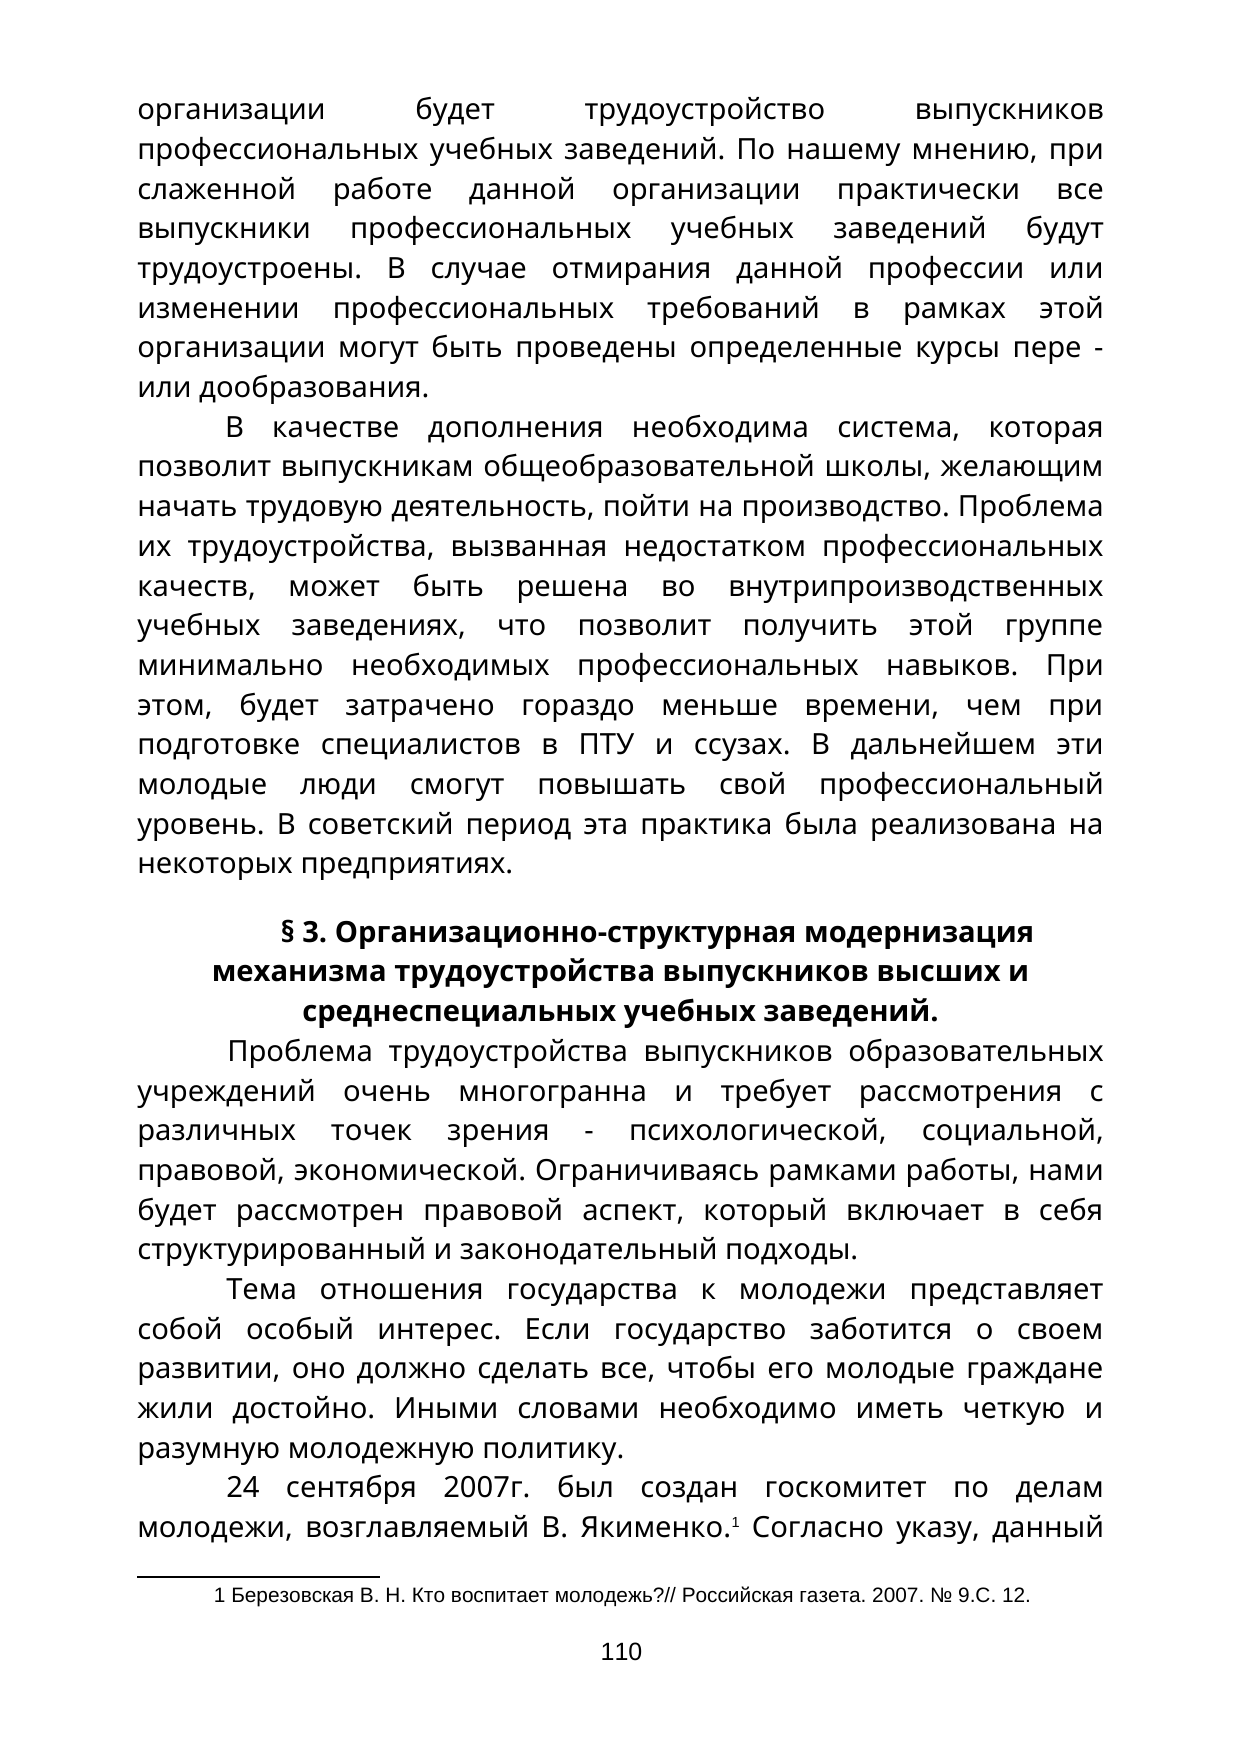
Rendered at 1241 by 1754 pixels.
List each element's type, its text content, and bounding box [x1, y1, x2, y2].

text В качестве дополнения необходима система, которая позволит выпускникам общеобразовательной школы, желающим начать трудовую деятельность, пойти на производство. Проблема их трудоустройства, вызванная недостатком профессиональных качеств, может быть решена во внутрипроизводственных учебных заведениях, что позволит получить этой группе минимально необходимых профессиональных навыков. При этом, будет затрачено гораздо меньше времени, чем при подготовке специалистов в ПТУ и ссузах. В дальнейшем эти молодые люди смогут повышать свой профессиональный уровень. В советский период эта практика была реализована на некоторых предприятиях. [137, 406, 1104, 882]
text § 3. Организационно-структурная модернизация механизма трудоустройства выпускников высших и среднеспециальных учебных заведений. [137, 911, 1104, 1030]
text Березовская В. Н. Кто воспитает молодежь?// Российская газета. 2007. № 9.С. 12. [135, 1583, 1104, 1607]
text Проблема трудоустройства выпускников образовательных учреждений очень многогранна и требует рассмотрения с различных точек зрения - психологической, социальной, правовой, экономической. Ограничиваясь рамками работы, нами будет рассмотрен правовой аспект, который включает в себя структурированный и законодательный подходы. [137, 1030, 1104, 1268]
text Тема отношения государства к молодежи представляет собой особый интерес. Если государство заботится о своем развитии, оно должно сделать все, чтобы его молодые граждане жили достойно. Иными словами необходимо иметь четкую и разумную молодежную политику. [137, 1268, 1104, 1467]
text организации будет трудоустройство выпускников профессиональных учебных заведений. По нашему мнению, при слаженной работе данной организации практически все выпускники профессиональных учебных заведений будут трудоустроены. В случае отмирания данной профессии или изменении профессиональных требований в рамках этой организации могут быть проведены определенные курсы пере - или дообразования. [137, 88, 1104, 406]
text 24 сентября 2007г. был создан госкомитет по делам молодежи, возглавляемый В. Якименко. Согласно указу, данный [137, 1467, 1104, 1546]
